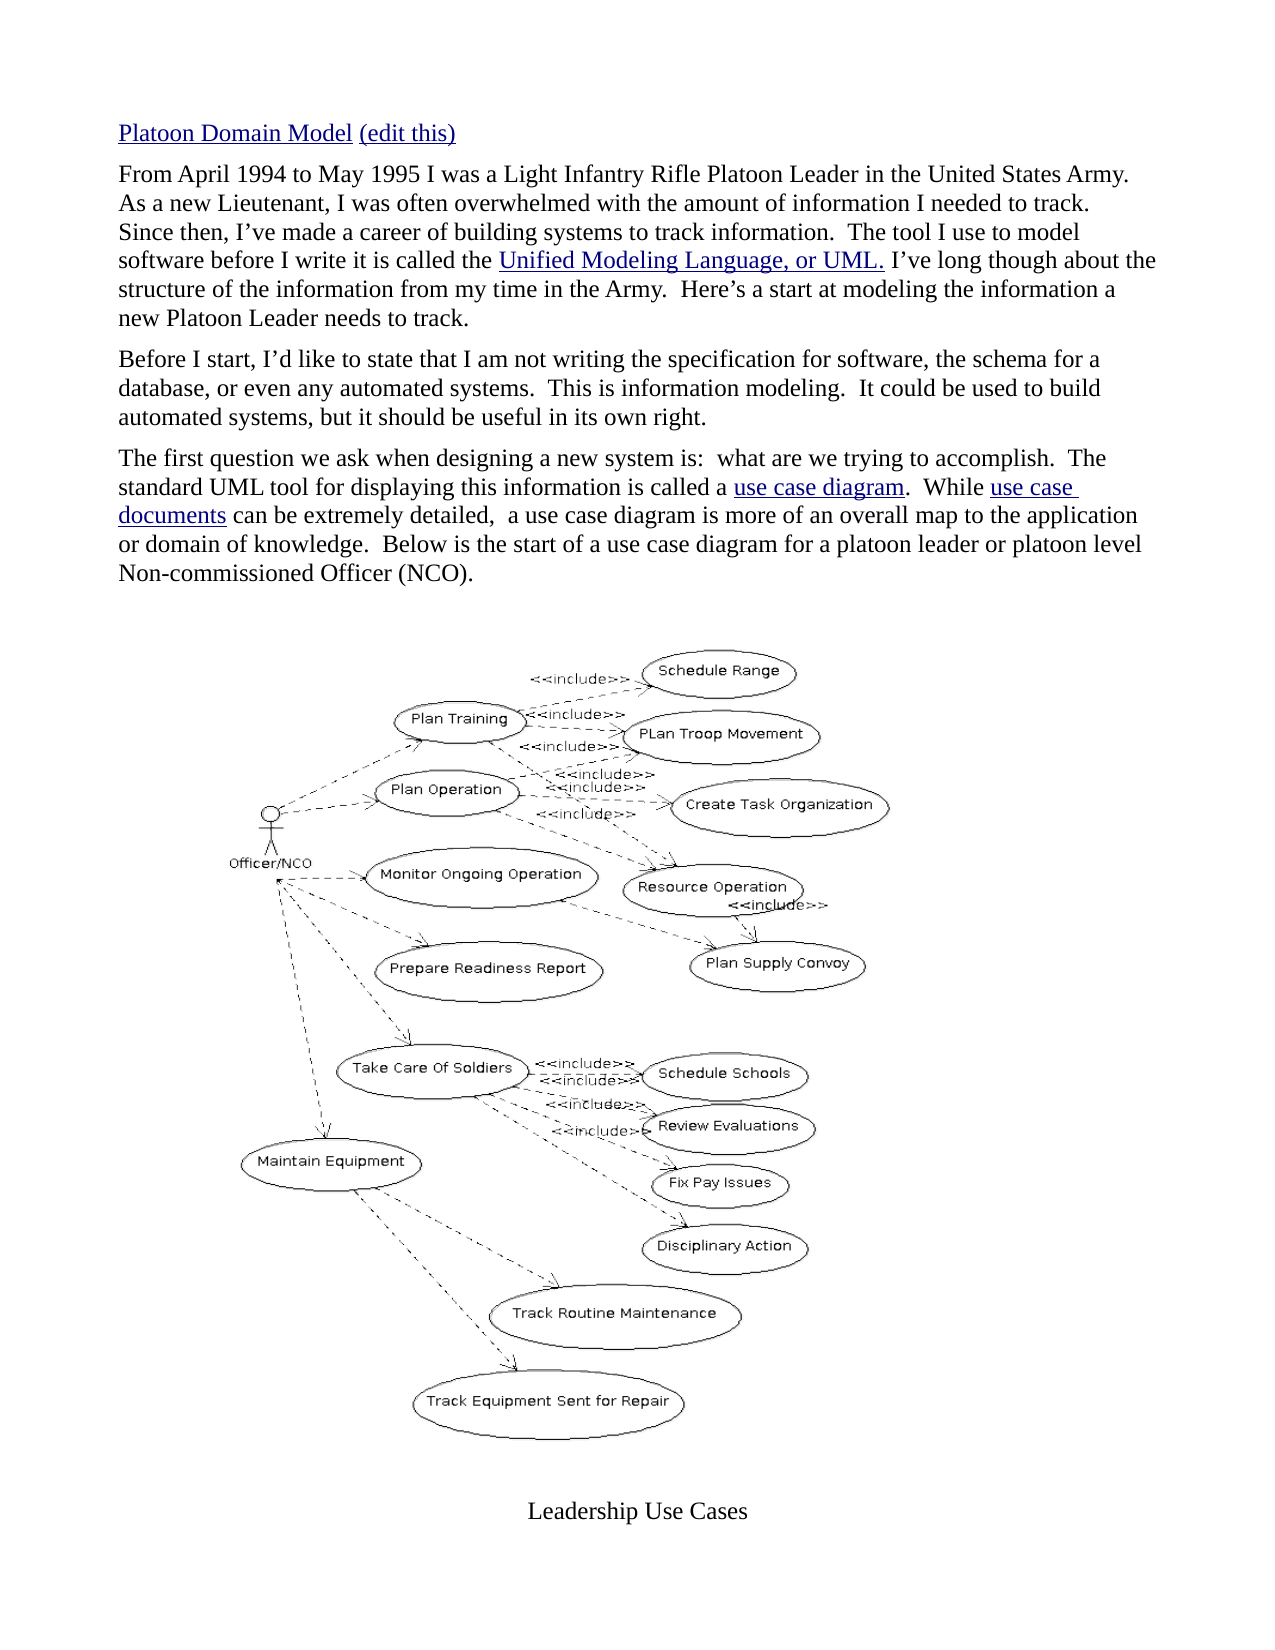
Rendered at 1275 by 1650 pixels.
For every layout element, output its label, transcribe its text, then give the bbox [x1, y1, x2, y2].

text From April 1994 to May 1995 I was a Light Infantry Rifle Platoon Leader in the United States Army. As a new Lieutenant, I was often overwhelmed with the amount of information I needed to track. Since then, I’ve made a career of building systems to track information. The tool I use to model software before I write it is called the Unified Modeling Language, or UML. I’ve long though about the structure of the information from my time in the Army. Here’s a start at modeling the information a new Platoon Leader needs to track. [118, 159, 1157, 332]
text Before I start, I’d like to state that I am not writing the specification for software, the schema for a database, or even any automated systems. This is information modeling. It could be used to build automated systems, but it should be useful in its own right. [118, 344, 1157, 431]
picture [224, 641, 897, 1455]
text Leadership Use Cases [118, 1496, 1157, 1525]
text The first question we ask when designing a new system is: what are we trying to accomplish. The standard UML tool for displaying this information is called a use case diagram. While use case documents can be extremely detailed, a use case diagram is more of an overall map to the application or domain of knowledge. Below is the start of a use case diagram for a platoon leader or platoon level Non-commissioned Officer (NCO). [118, 443, 1157, 587]
text Platoon Domain Model (edit this) [118, 118, 1157, 147]
